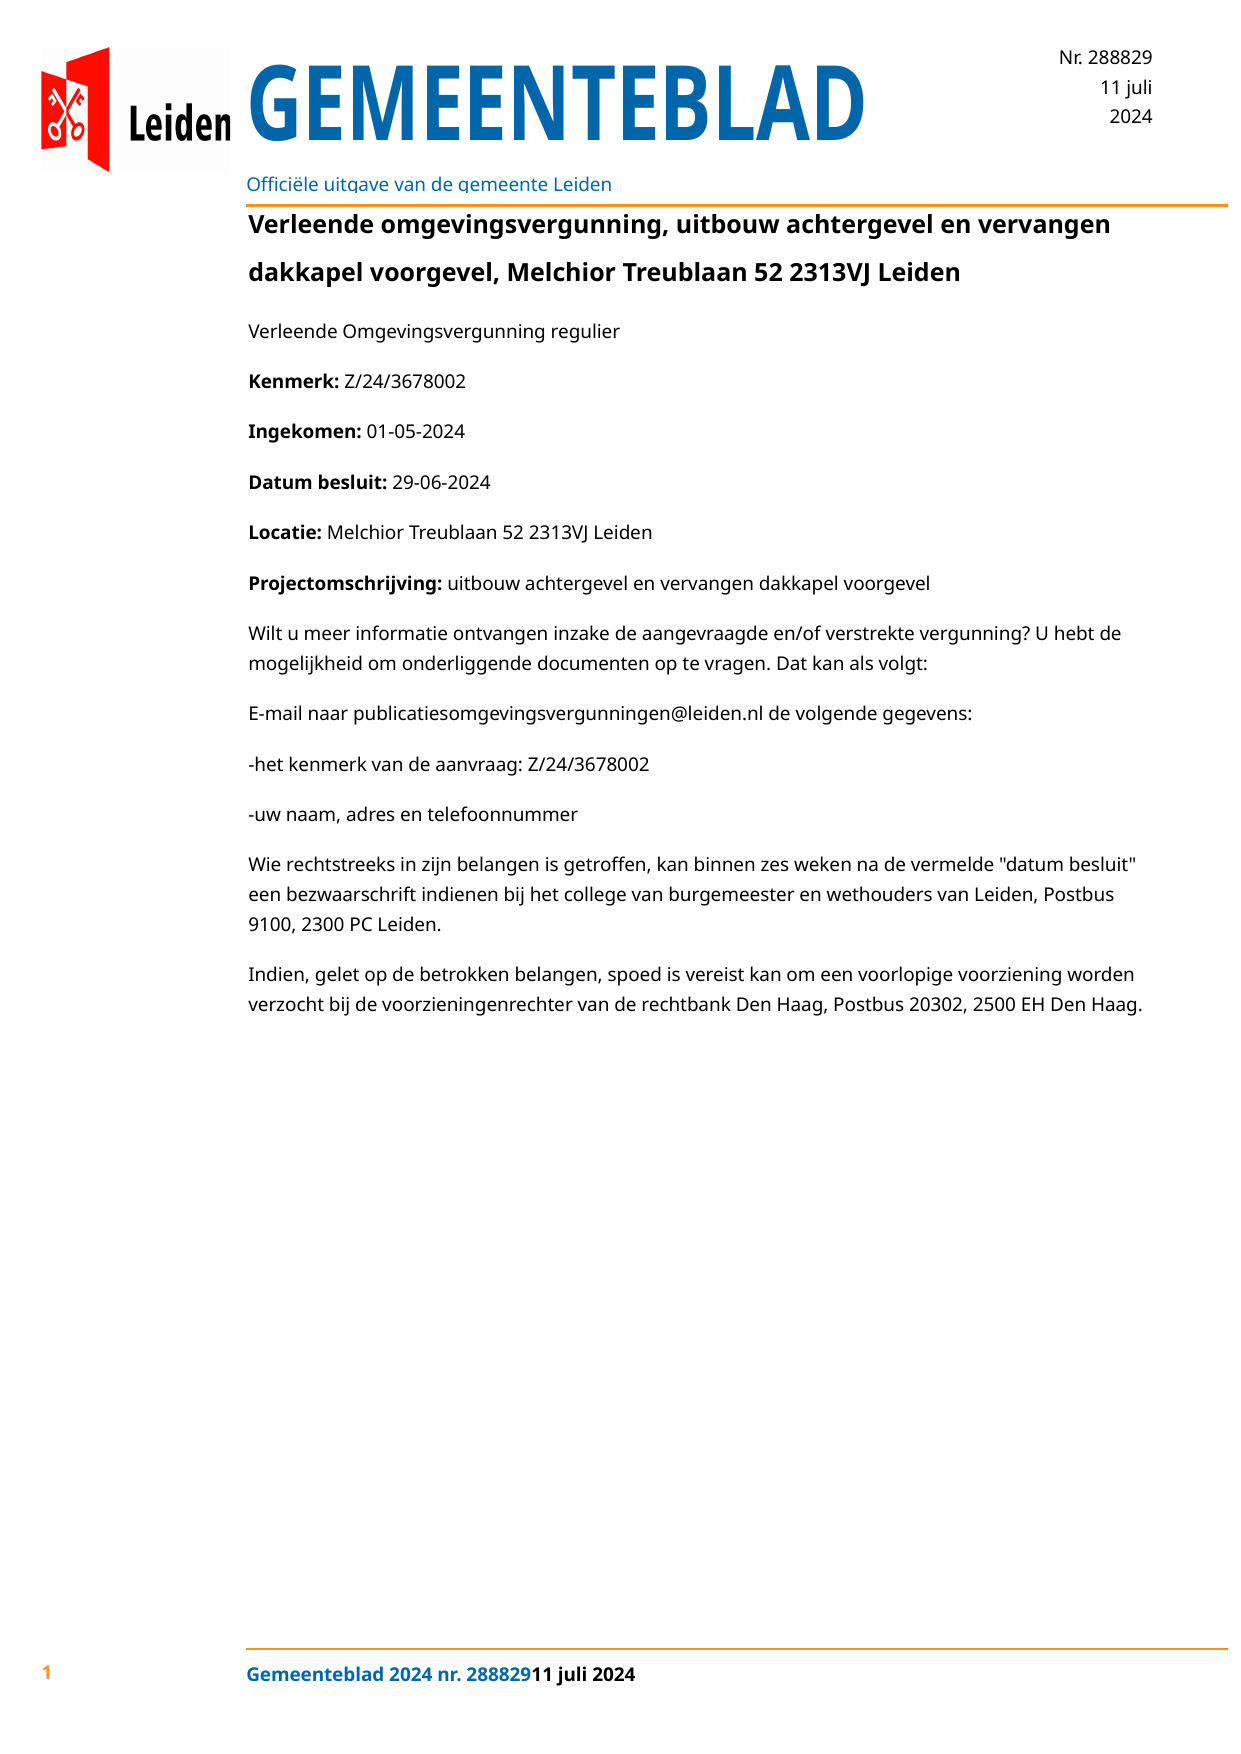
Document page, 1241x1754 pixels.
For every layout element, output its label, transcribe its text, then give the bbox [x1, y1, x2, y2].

text Projectomschrijving: uitbouw achtergevel en vervangen dakkapel voorgevel [248, 570, 1152, 596]
picture [41, 47, 231, 172]
text Verleende Omgevingsvergunning regulier [248, 318, 1152, 344]
text -uw naam, adres en telefoonnummer [248, 801, 1152, 827]
text E-mail naar publicatiesomgevingsvergunningen@leiden.nl de volgende gegevens: [248, 700, 1152, 726]
text -het kenmerk van de aanvraag: Z/24/3678002 [248, 751, 1152, 777]
text Kenmerk: Z/24/3678002 [248, 368, 1152, 394]
text Verleende omgevingsvergunning, uitbouw achtergevel en vervangen dakkapel voorgevel, Melchior Treublaan 52 2313VJ Leiden [248, 207, 1152, 288]
text Locatie: Melchior Treublaan 52 2313VJ Leiden [248, 519, 1152, 545]
text Ingekomen: 01-05-2024 [248, 419, 1152, 444]
text Indien, gelet op de betrokken belangen, spoed is vereist kan om een voorlopige voorziening worden verzocht bij de voorzieningenrechter van de rechtbank Den Haag, Postbus 20302, 2500 EH Den Haag. [248, 961, 1152, 1017]
text Datum besluit: 29-06-2024 [248, 469, 1152, 495]
text Wilt u meer informatie ontvangen inzake de aangevraagde en/of verstrekte vergunning? U hebt de mogelijkheid om onderliggende documenten op te vragen. Dat kan als volgt: [248, 620, 1152, 676]
text Wie rechtstreeks in zijn belangen is getroffen, kan binnen zes weken na de vermelde "datum besluit" een bezwaarschrift indienen bij het college van burgemeester en wethouders van Leiden, Postbus 9100, 2300 PC Leiden. [248, 852, 1152, 937]
